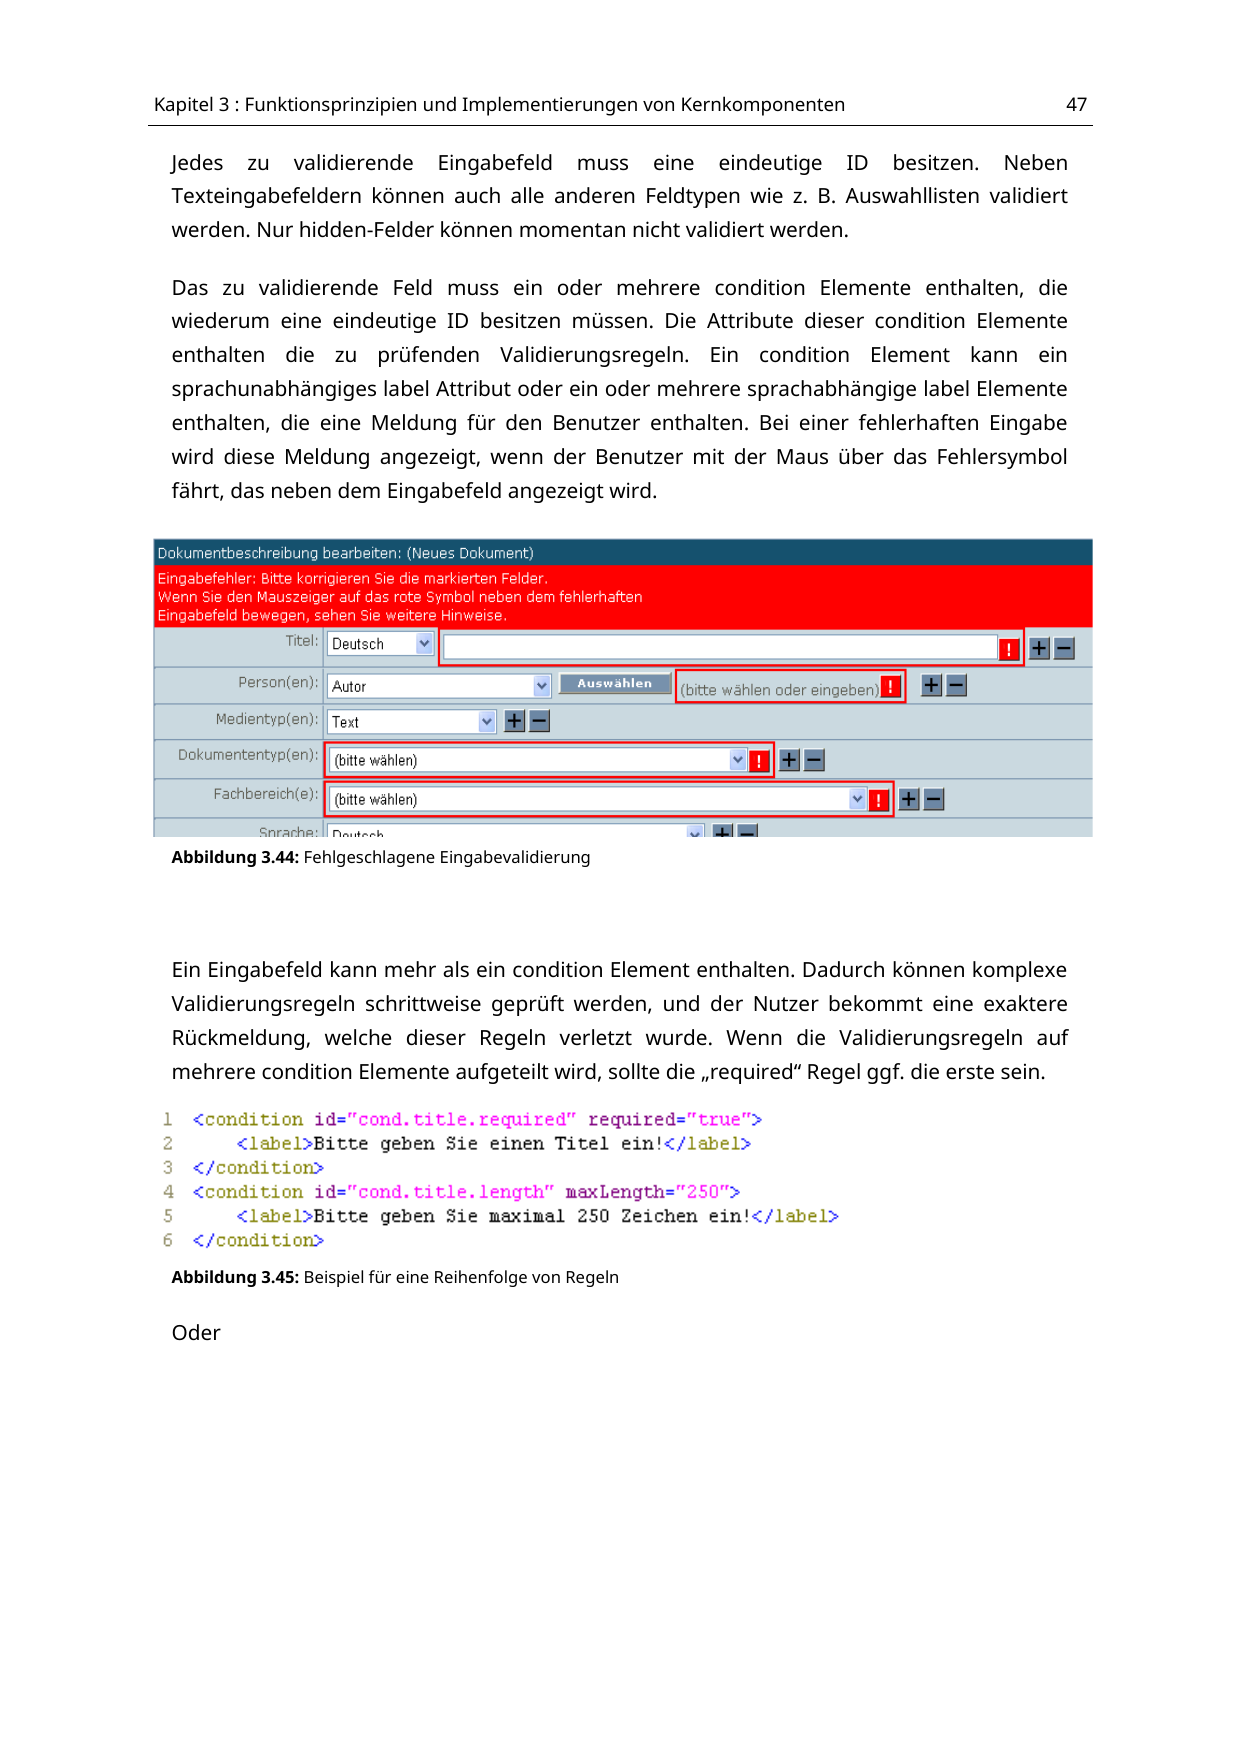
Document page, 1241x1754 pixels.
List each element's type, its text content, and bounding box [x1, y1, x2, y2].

text Oder [148, 1114, 1069, 1346]
text Abbildung 3.44: Fehlgeschlagene Eingabevalidierung [171, 837, 1069, 868]
picture [147, 533, 1093, 837]
text Das zu validierende Feld muss ein oder mehrere condition Elemente enthalten, die wiederum eine eindeutige ID besitzen müssen. Die Attribute dieser condition Elemente enthalten die zu prüfenden Validierungsregeln. Ein condition Element kann ein sprachunabhängiges label Attribut oder ein oder mehrere sprachabhängige label Elemente enthalten, die eine Meldung für den Benutzer enthalten. Bei einer fehlerhaften Eingabe wird diese Meldung angezeigt, wenn der Benutzer mit der Maus über das Fehlersymbol fährt, das neben dem Eingabefeld angezeigt wird. [171, 273, 1069, 504]
text Abbildung 3.45: Beispiel für eine Reihenfolge von Regeln [171, 1250, 838, 1289]
text Ein Eingabefeld kann mehr als ein condition Element enthalten. Dadurch können komplexe Validierungsregeln schrittweise geprüft werden, und der Nutzer bekommt eine exaktere Rückmeldung, welche dieser Regeln verletzt wurde. Wenn die Validierungsregeln auf mehrere condition Elemente aufgeteilt wird, sollte die „required“ Regel ggf. die erste sein. [171, 955, 1069, 1085]
text Jedes zu validierende Eingabefeld muss eine eindeutige ID besitzen. Neben Texteingabefeldern können auch alle anderen Feldtypen wie z. B. Auswahllisten validiert werden. Nur hidden-Felder können momentan nicht validiert werden. [171, 148, 1069, 243]
